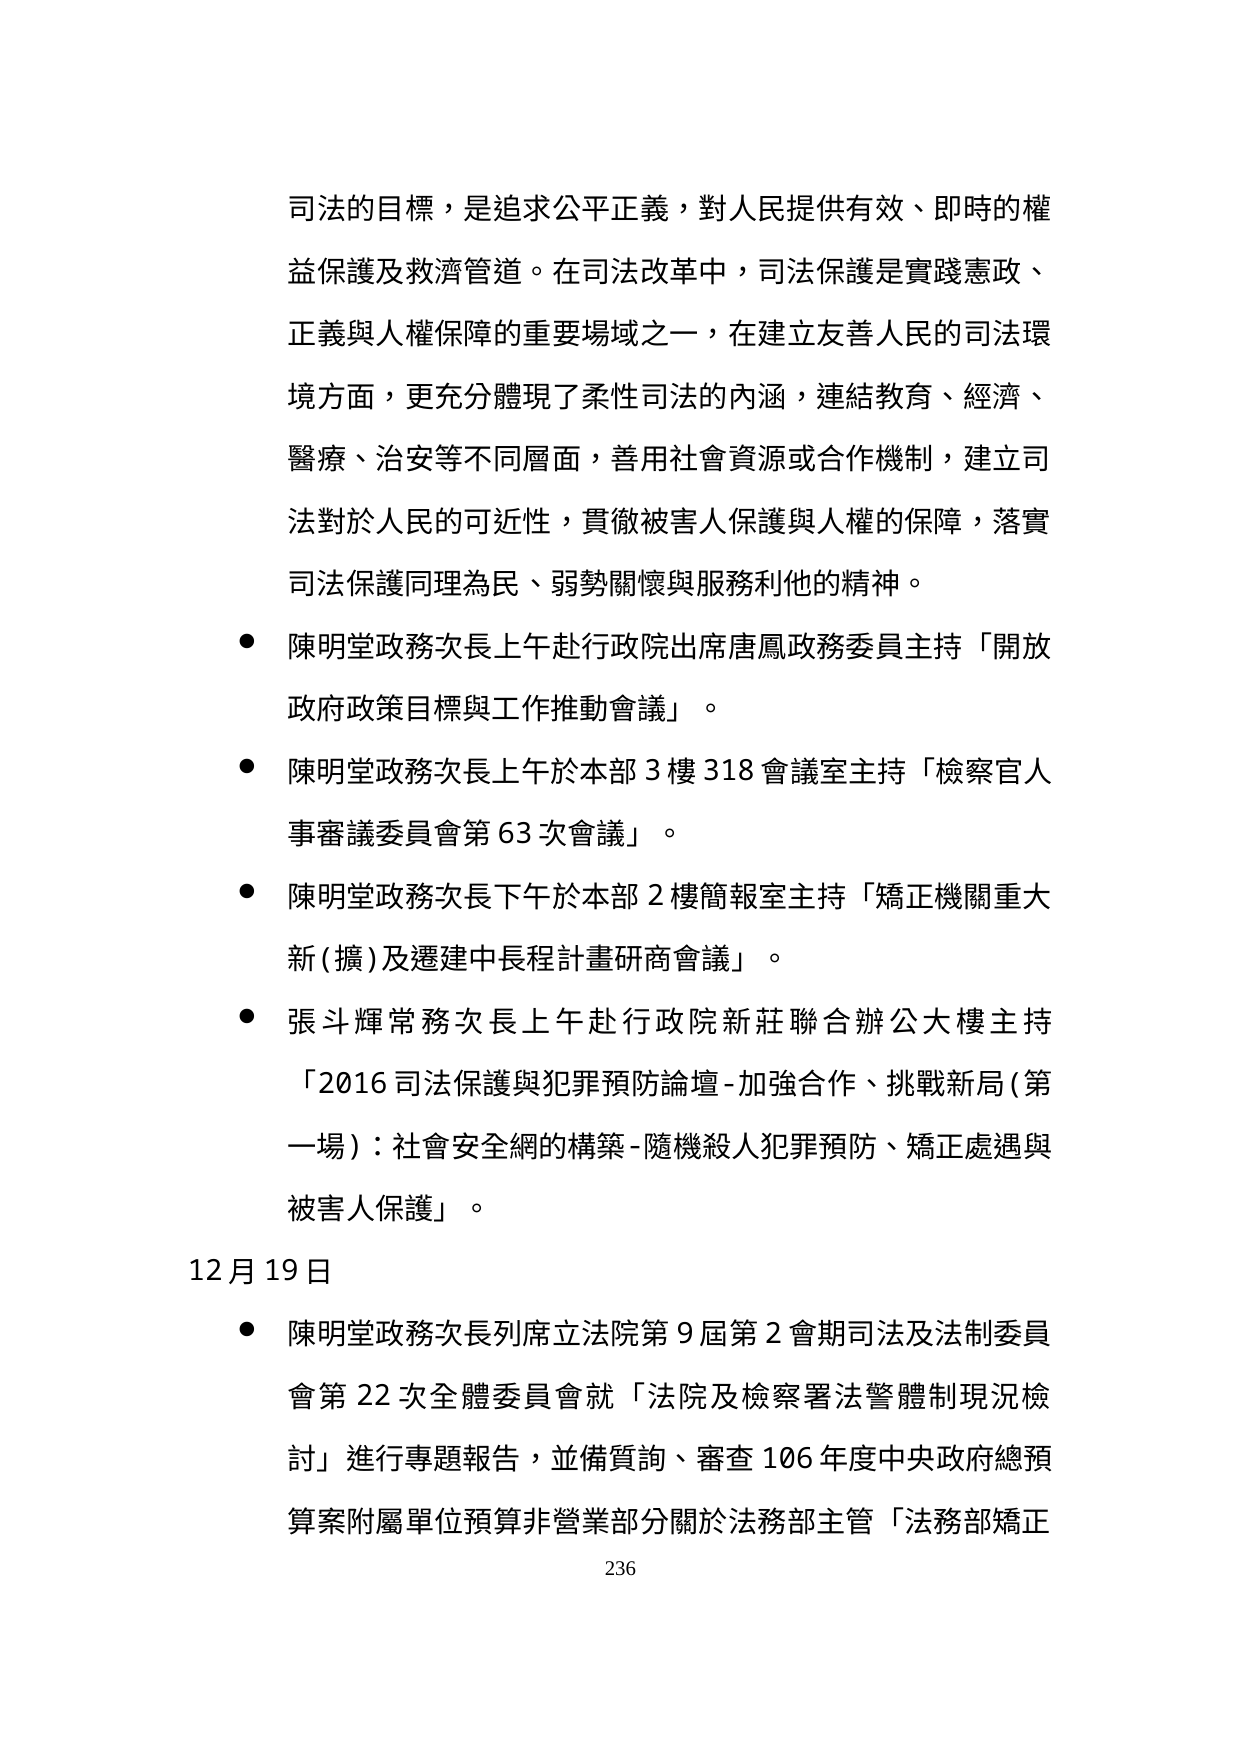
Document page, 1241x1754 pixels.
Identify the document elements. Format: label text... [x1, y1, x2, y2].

list 張斗輝常務次長上午赴行政院新莊聯合辦公大樓主持「2016司法保護與犯罪預防論壇-加強合作、挑戰新局(第一場)：社會安全網的構築-隨機殺人犯罪預防、矯正處遇與被害人保護」。 [237, 978, 1053, 1228]
list 司法的目標，是追求公平正義，對人民提供有效、即時的權益保護及救濟管道。在司法改革中，司法保護是實踐憲政、正義與人權保障的重要場域之一，在建立友善人民的司法環境方面，更充分體現了柔性司法的內涵，連結教育、經濟、醫療、治安等不同層面，善用社會資源或合作機制，建立司法對於人民的可近性，貫徹被害人保護與人權的保障，落實司法保護同理為民、弱勢關懷與服務利他的精神。 [237, 165, 1053, 603]
list 陳明堂政務次長上午於本部3樓318會議室主持「檢察官人事審議委員會第63次會議」。 [237, 728, 1053, 853]
list 陳明堂政務次長列席立法院第9屆第2會期司法及法制委員會第22次全體委員會就「法院及檢察署法警體制現況檢討」進行專題報告，並備質詢、審查106年度中央政府總預算案附屬單位預算非營業部分關於法務部主管「法務部矯正 [237, 1290, 1053, 1540]
list 陳明堂政務次長上午赴行政院出席唐鳳政務委員主持「開放政府政策目標與工作推動會議」。 [237, 603, 1053, 728]
text 12月19日 [187, 1228, 1053, 1290]
list 陳明堂政務次長下午於本部2樓簡報室主持「矯正機關重大新(擴)及遷建中長程計畫研商會議」。 [237, 853, 1053, 978]
